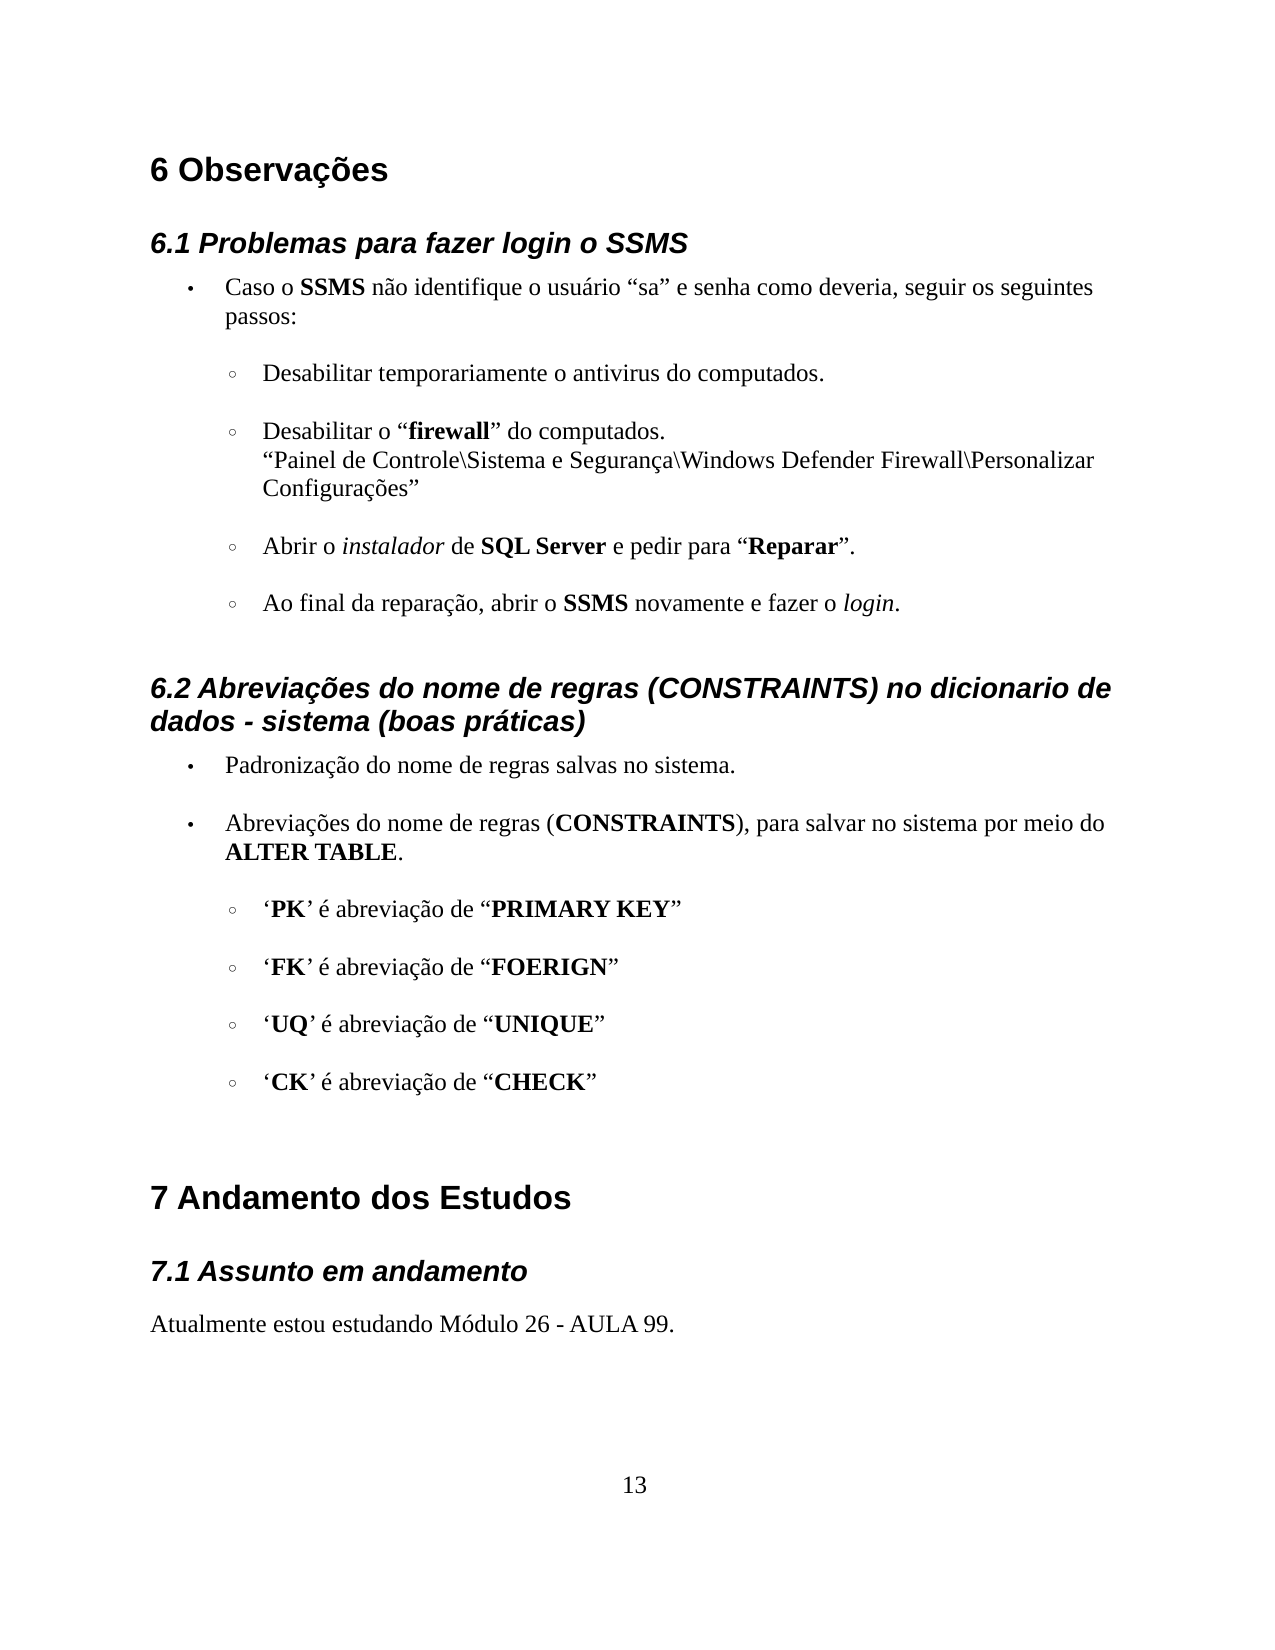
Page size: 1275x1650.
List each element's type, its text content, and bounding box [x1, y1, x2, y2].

list Ao final da reparação, abrir o SSMS novamente e fazer o login. [225, 588, 1125, 646]
list ‘PK’ é abreviação de “PRIMARY KEY” [225, 894, 1125, 952]
subtitle 6.1 Problemas para fazer login o SSMS [150, 226, 1125, 260]
list Desabilitar o “firewall” do computados. “Painel de Controle\Sistema e Segurança\Windows Defender Firewall\Personalizar Configurações” [225, 416, 1125, 531]
list Caso o SSMS não identifique o usuário “sa” e senha como deveria, seguir os seguintes passos: [187, 272, 1125, 358]
list Abrir o instalador de SQL Server e pedir para “Reparar”. [225, 531, 1125, 588]
subtitle 6 Observações [150, 150, 1125, 189]
list Abreviações do nome de regras (CONSTRAINTS), para salvar no sistema por meio do ALTER TABLE. [187, 808, 1125, 894]
list ‘UQ’ é abreviação de “UNIQUE” [225, 1009, 1125, 1067]
subtitle 7.1 Assunto em andamento [150, 1254, 1125, 1288]
text Atualmente estou estudando Módulo 26 - AULA 99. [150, 1309, 1125, 1367]
list ‘CK’ é abreviação de “CHECK” [225, 1067, 1125, 1124]
list ‘FK’ é abreviação de “FOERIGN” [225, 952, 1125, 1009]
subtitle 6.2 Abreviações do nome de regras (CONSTRAINTS) no dicionario de dados - sistema (boas práticas) [150, 671, 1125, 738]
list Desabilitar temporariamente o antivirus do computados. [225, 358, 1125, 416]
subtitle 7 Andamento dos Estudos [150, 1178, 1125, 1217]
list Padronização do nome de regras salvas no sistema. [187, 751, 1125, 808]
